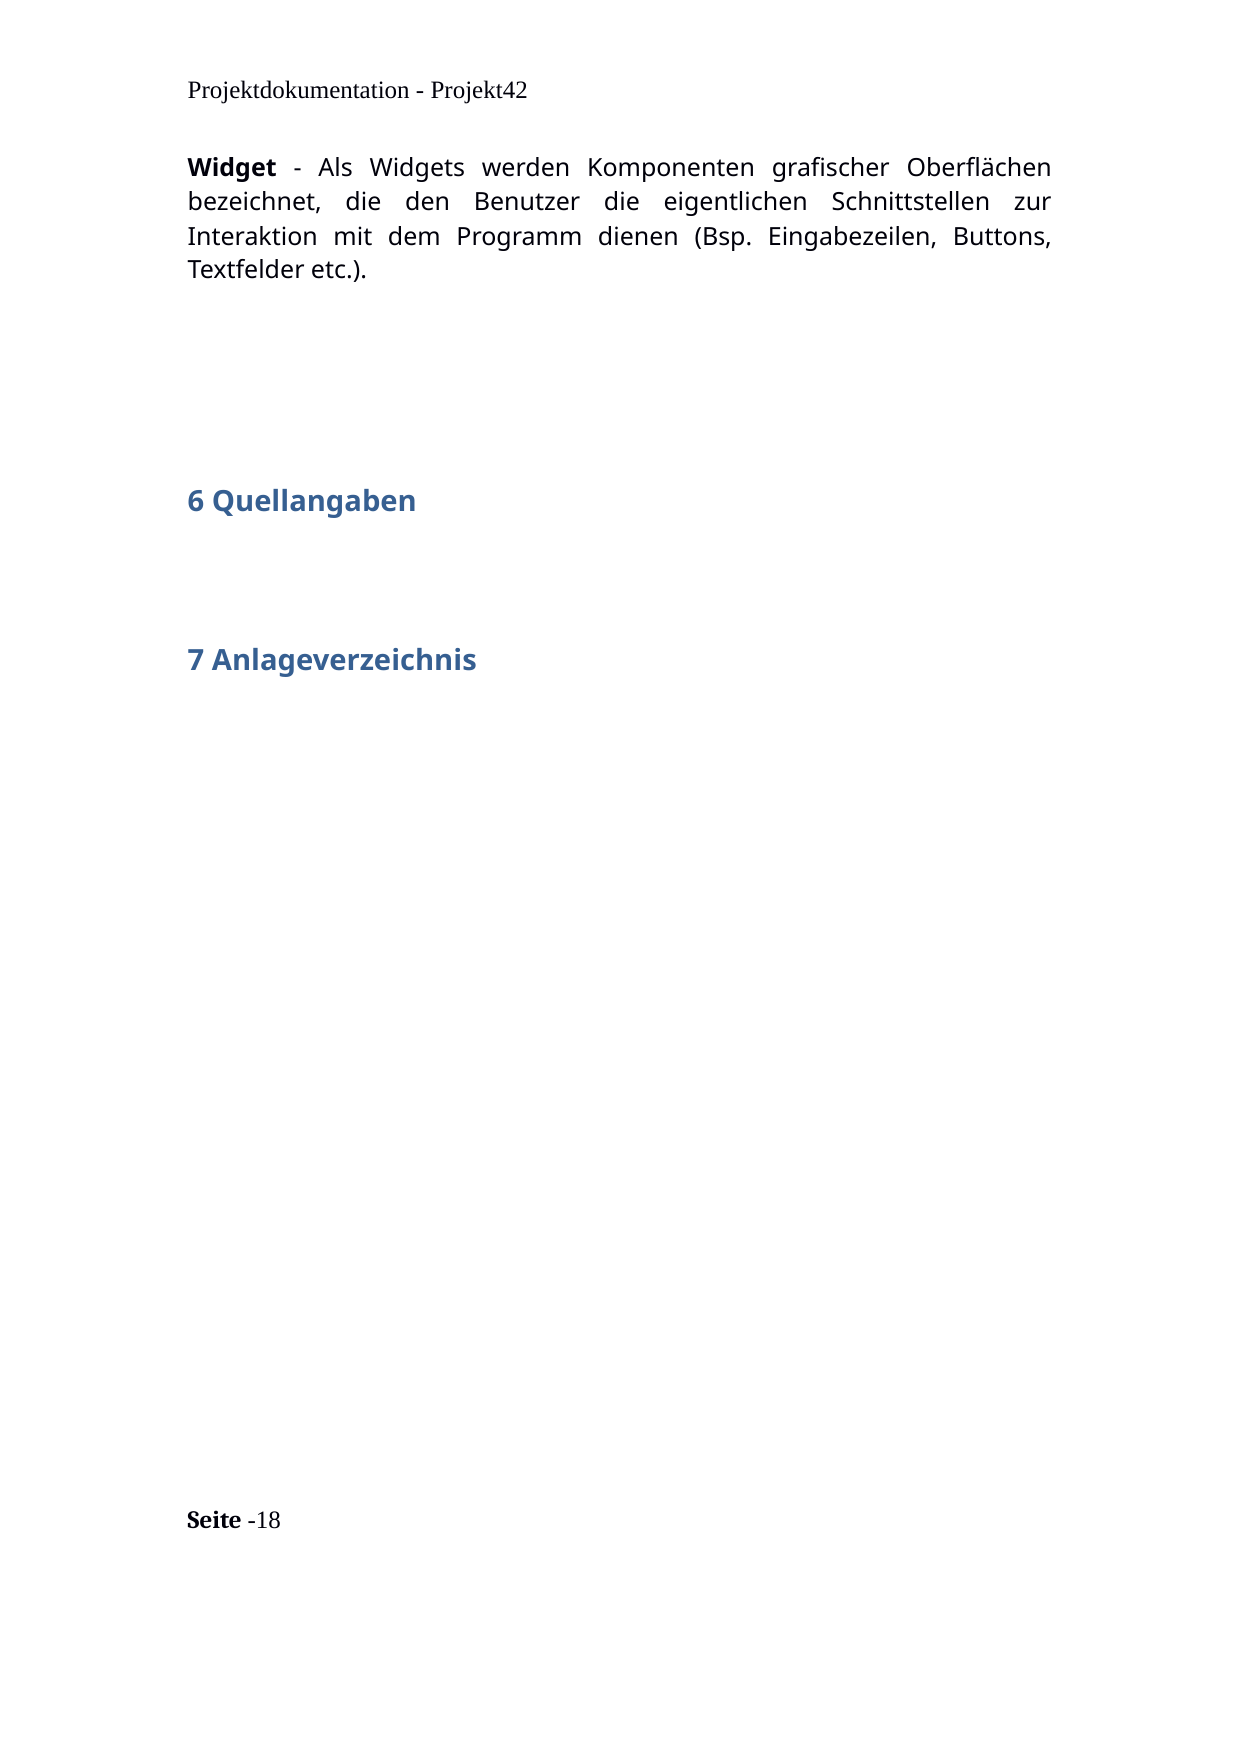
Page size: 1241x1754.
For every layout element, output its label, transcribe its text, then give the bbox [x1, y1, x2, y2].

subtitle 6 Quellangaben [187, 480, 1053, 520]
text Widget - Als Widgets werden Komponenten grafischer Oberflächen bezeichnet, die den Benutzer die eigentlichen Schnittstellen zur Interaktion mit dem Programm dienen (Bsp. Eingabezeilen, Buttons, Textfelder etc.). [187, 150, 1053, 286]
subtitle 7 Anlageverzeichnis [187, 640, 1053, 679]
